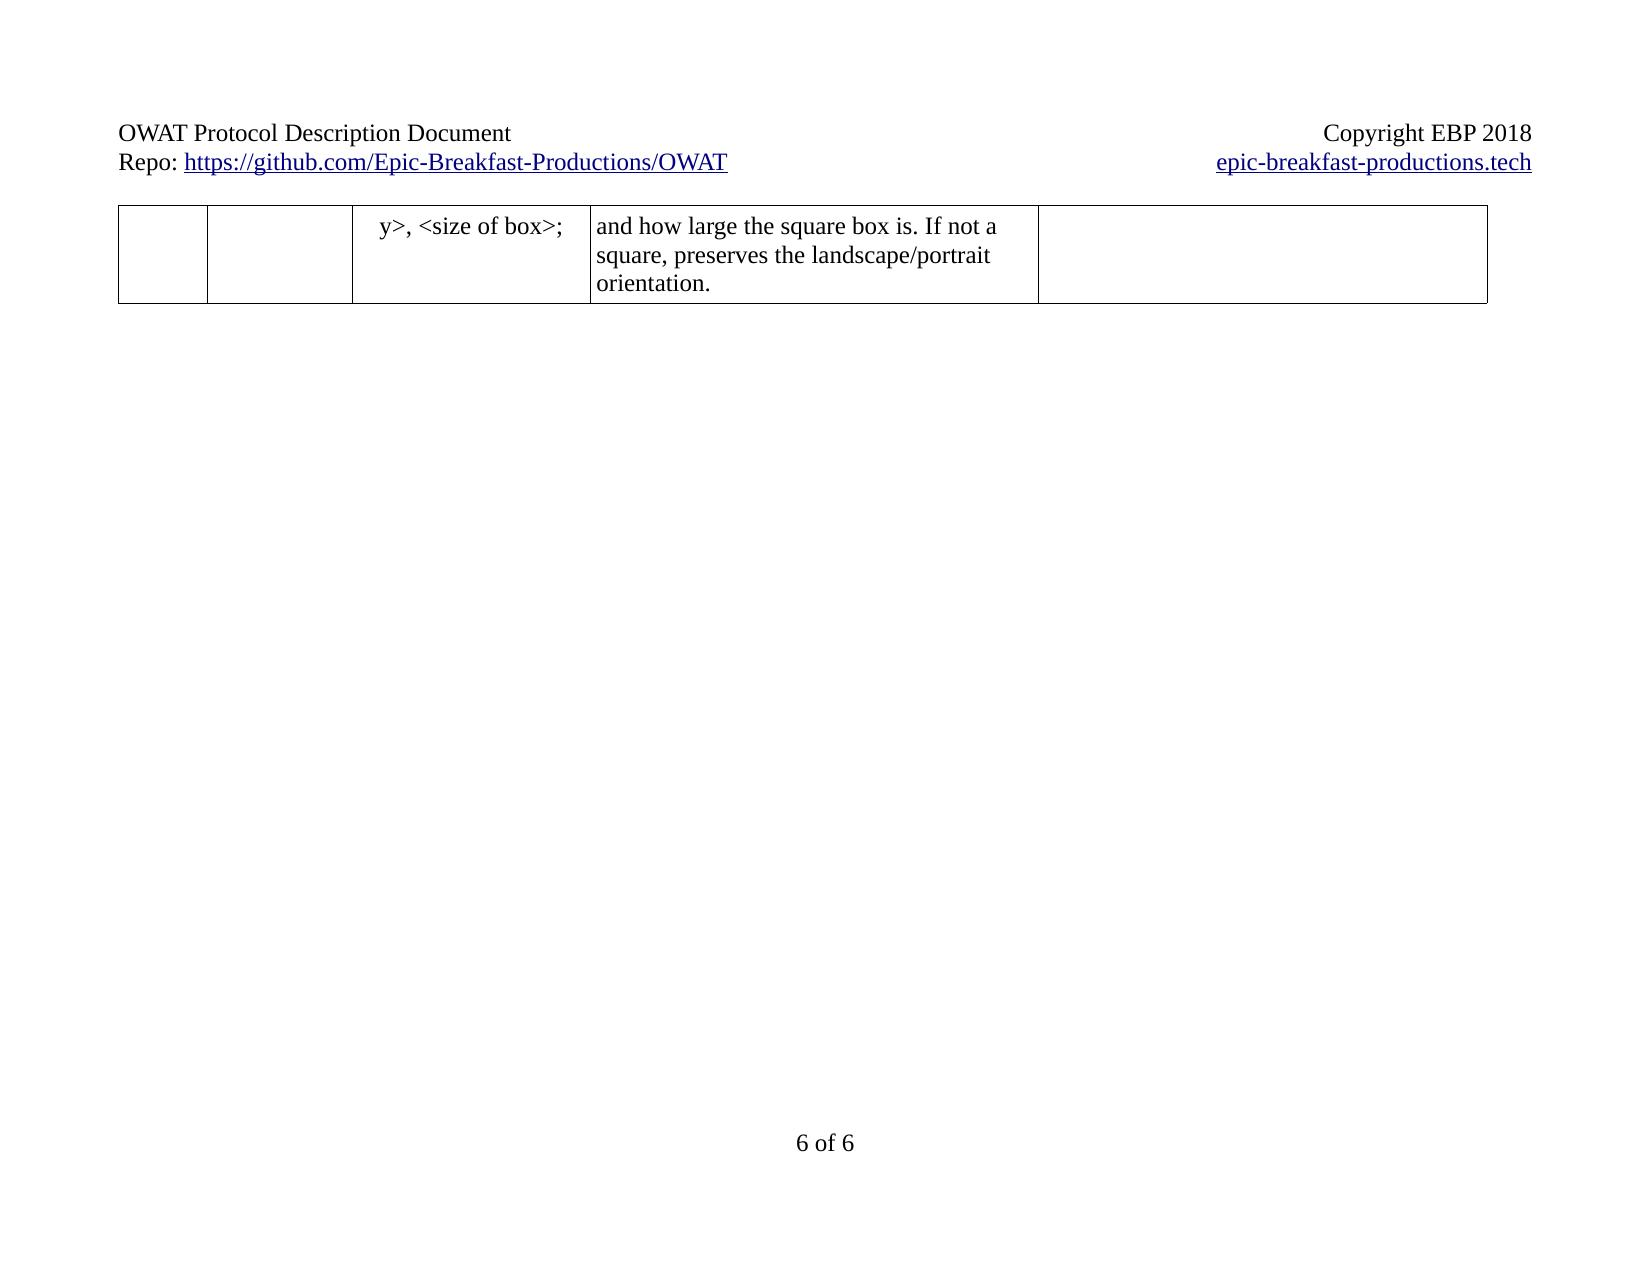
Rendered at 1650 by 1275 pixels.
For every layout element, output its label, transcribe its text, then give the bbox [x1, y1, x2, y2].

table_cell y>, <size of box>; [353, 206, 590, 303]
table_cell and how large the square box is. If not a square, preserves the landscape/portrait orientation. [591, 206, 1038, 303]
table_cell [1039, 206, 1487, 303]
table_cell [119, 206, 207, 303]
table_cell [208, 206, 352, 303]
